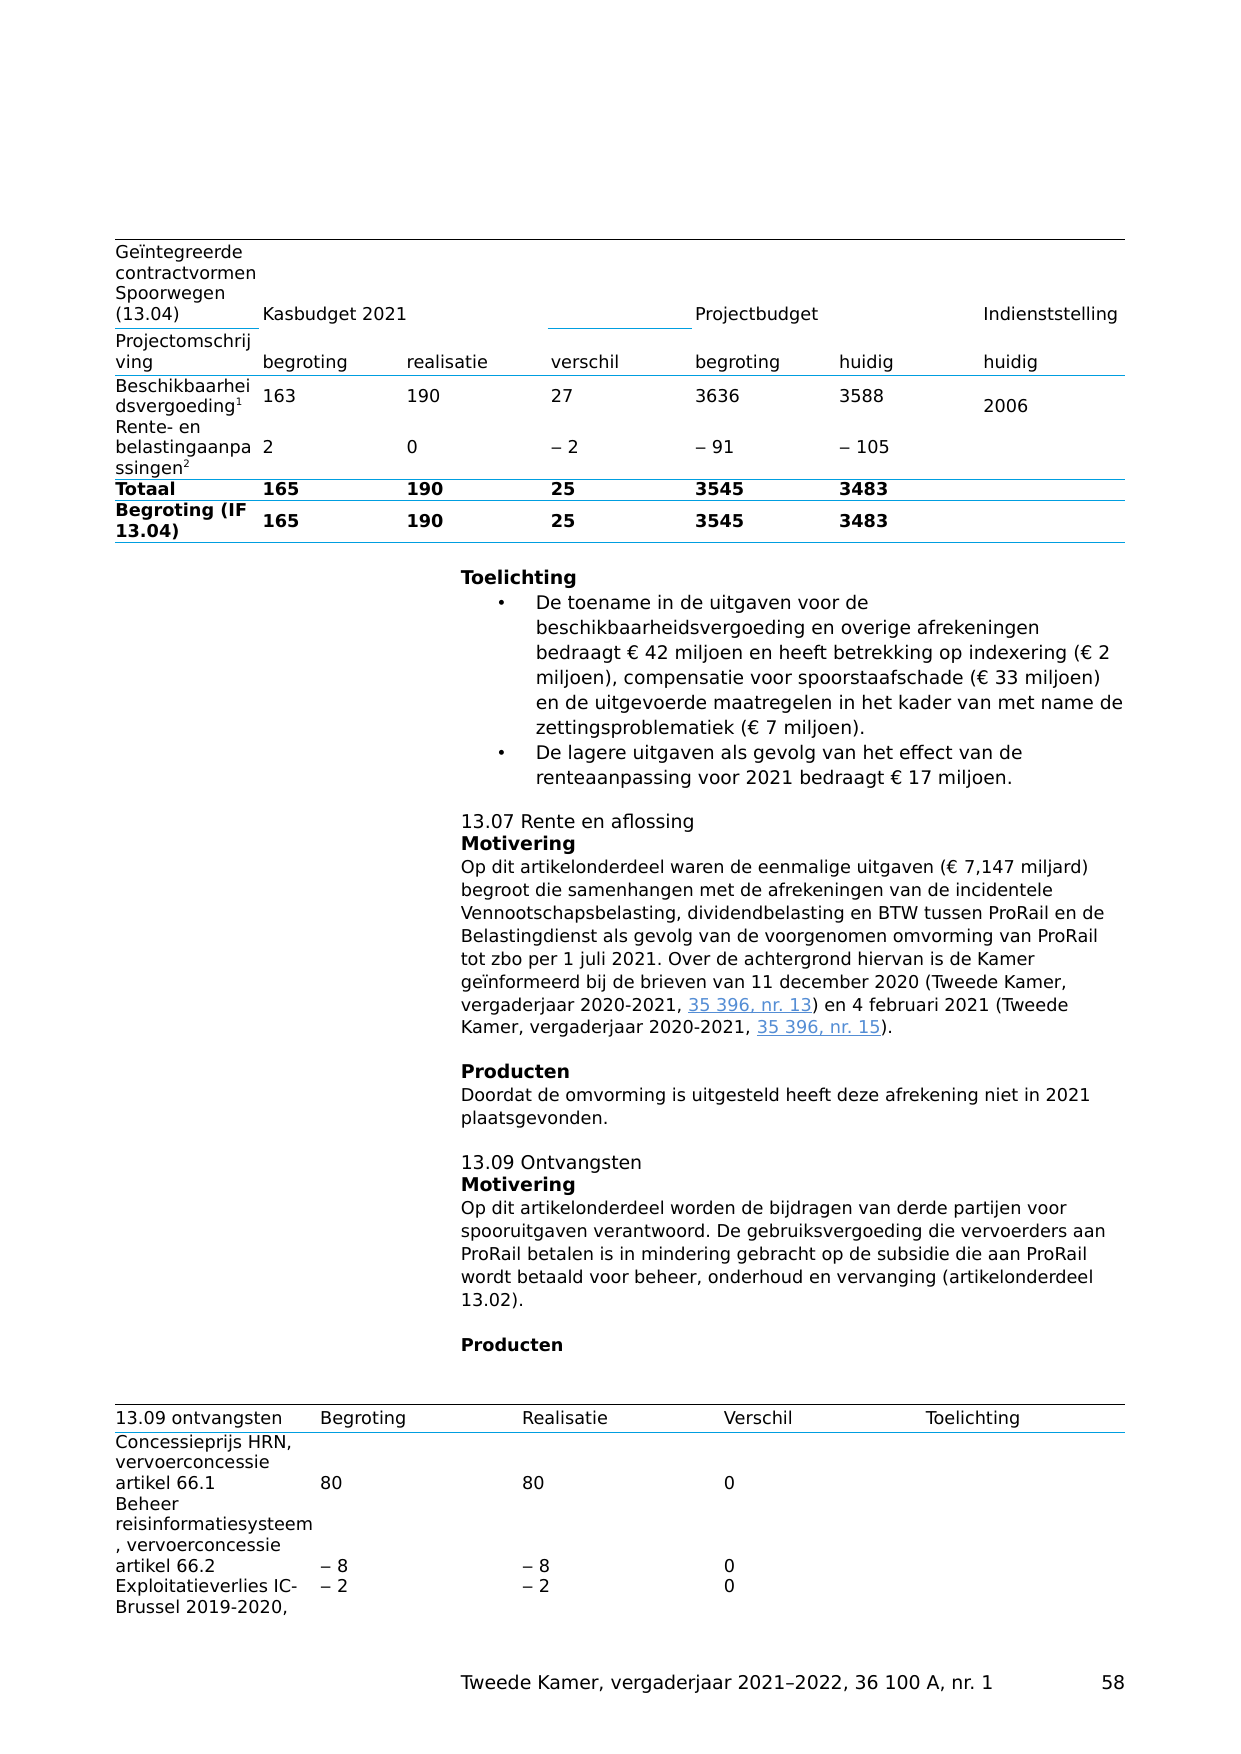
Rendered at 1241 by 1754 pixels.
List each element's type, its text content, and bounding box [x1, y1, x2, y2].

table_cell 3483 [836, 501, 980, 542]
table_cell ‒ 105 [836, 417, 980, 479]
table_cell 3545 [692, 501, 836, 542]
text Motivering [461, 1174, 1125, 1196]
table_cell 190 [404, 376, 548, 417]
table_cell huidig [980, 328, 1125, 375]
table_cell ‒ 2 [548, 417, 692, 479]
table_cell [980, 417, 1125, 479]
table_cell 165 [259, 501, 403, 542]
text Doordat de omvorming is uitgesteld heeft deze afrekening niet in 2021 plaatsgevonden. [461, 1083, 1125, 1129]
table_header Tabel 23 Projectoverzicht behorende bij 13.04: Geïntegreerde contractvormen/PPS Spoorwegennet (bedragen x € 1 miljoen) [115, 191, 1125, 239]
table_cell [923, 1433, 1125, 1494]
table_cell Beschikbaarheidsvergoeding1 [115, 376, 259, 417]
table_cell [923, 1494, 1125, 1576]
list De lagere uitgaven als gevolg van het effect van de renteaanpassing voor 2021 bedraagt € 17 miljoen. [498, 739, 1125, 789]
text Producten [461, 1333, 1125, 1356]
table_cell 0 [721, 1494, 923, 1576]
table_cell [548, 240, 692, 327]
table_cell begroting [692, 328, 836, 375]
table_cell verschil [548, 329, 692, 375]
table_cell 80 [519, 1433, 721, 1494]
table_cell Projectbudget [692, 240, 980, 327]
table_cell huidig [836, 328, 980, 375]
table_cell 3588 [836, 376, 980, 417]
table_cell ‒ 2 [519, 1576, 721, 1617]
table_cell 165 [259, 480, 403, 500]
table_cell ‒ 91 [692, 417, 836, 479]
table_cell 190 [404, 501, 548, 542]
text Op dit artikelonderdeel waren de eenmalige uitgaven (€ 7,147 miljard) begroot die samenhangen met de afrekeningen van de incidentele Vennootschapsbelasting, dividendbelasting en BTW tussen ProRail en de Belastingdienst als gevolg van de voorgenomen omvorming van ProRail tot zbo per 1 juli 2021. Over de achtergrond hiervan is de Kamer geïnformeerd bij de brieven van 11 december 2020 (Tweede Kamer, vergaderjaar 2020-2021, 35 396, nr. 13) en 4 februari 2021 (Tweede Kamer, vergaderjaar 2020-2021, 35 396, nr. 15). [461, 855, 1125, 1038]
table_cell Realisatie [519, 1405, 721, 1431]
table_cell ‒ 8 [317, 1494, 519, 1576]
table_cell Begroting (IF 13.04) [115, 501, 259, 542]
table_cell Begroting [317, 1405, 519, 1431]
table_cell 0 [721, 1576, 923, 1617]
table_cell Beheer reisinformatiesysteem, vervoerconcessie artikel 66.2 [115, 1494, 317, 1576]
table_cell ‒ 2 [317, 1576, 519, 1617]
table_cell [923, 1576, 1125, 1617]
table_cell 2006 [980, 376, 1125, 417]
title 13.09 Ontvangsten [461, 1152, 1125, 1174]
text Producten [461, 1061, 1125, 1083]
table_cell 13.09 ontvangsten [115, 1405, 317, 1431]
table_cell 0 [721, 1433, 923, 1494]
text Motivering [461, 833, 1125, 855]
table_cell Geïntegreerde contractvormen Spoorwegen (13.04) [115, 240, 259, 327]
table_cell [980, 501, 1125, 542]
table_cell 25 [548, 480, 692, 500]
table_cell realisatie [404, 328, 548, 375]
table_cell Kasbudget 2021 [259, 240, 548, 327]
table_cell 27 [548, 376, 692, 417]
table_cell 3483 [836, 480, 980, 500]
table_cell begroting [259, 328, 403, 375]
text Toelichting [461, 567, 1125, 589]
table_cell Projectomschrijving [115, 329, 259, 375]
table_cell Concessieprijs HRN, vervoerconcessie artikel 66.1 [115, 1433, 317, 1494]
table_cell Rente- en belastingaanpassingen2 [115, 417, 259, 479]
table_header Tabel 24 Ontvangstenoverzicht bij 13.09: Spoorwegen (bedragen x € 1 miljoen) [115, 1379, 1125, 1404]
table_cell 163 [259, 376, 403, 417]
table_cell 0 [404, 417, 548, 479]
table_cell 25 [548, 501, 692, 542]
table_cell Verschil [721, 1405, 923, 1431]
table_cell [980, 480, 1125, 500]
table_cell 3545 [692, 480, 836, 500]
table_cell Toelichting [923, 1405, 1125, 1431]
table_cell 2 [259, 417, 403, 479]
table_cell 3636 [692, 376, 836, 417]
table_cell Exploitatieverlies IC-Brussel 2019-2020, [115, 1576, 317, 1617]
title 13.07 Rente en aflossing [461, 811, 1125, 833]
table_cell Indienststelling [980, 240, 1125, 327]
table_cell Totaal [115, 480, 259, 500]
list De toename in de uitgaven voor de beschikbaarheidsvergoeding en overige afrekeningen bedraagt € 42 miljoen en heeft betrekking op indexering (€ 2 miljoen), compensatie voor spoorstaafschade (€ 33 miljoen) en de uitgevoerde maatregelen in het kader van met name de zettingsproblematiek (€ 7 miljoen). [498, 589, 1125, 739]
table_cell ‒ 8 [519, 1494, 721, 1576]
table_cell 80 [317, 1433, 519, 1494]
text Op dit artikelonderdeel worden de bijdragen van derde partijen voor spooruitgaven verantwoord. De gebruiksvergoeding die vervoerders aan ProRail betalen is in mindering gebracht op de subsidie die aan ProRail wordt betaald voor beheer, onderhoud en vervanging (artikelonderdeel 13.02). [461, 1196, 1125, 1311]
table_cell 190 [404, 480, 548, 500]
